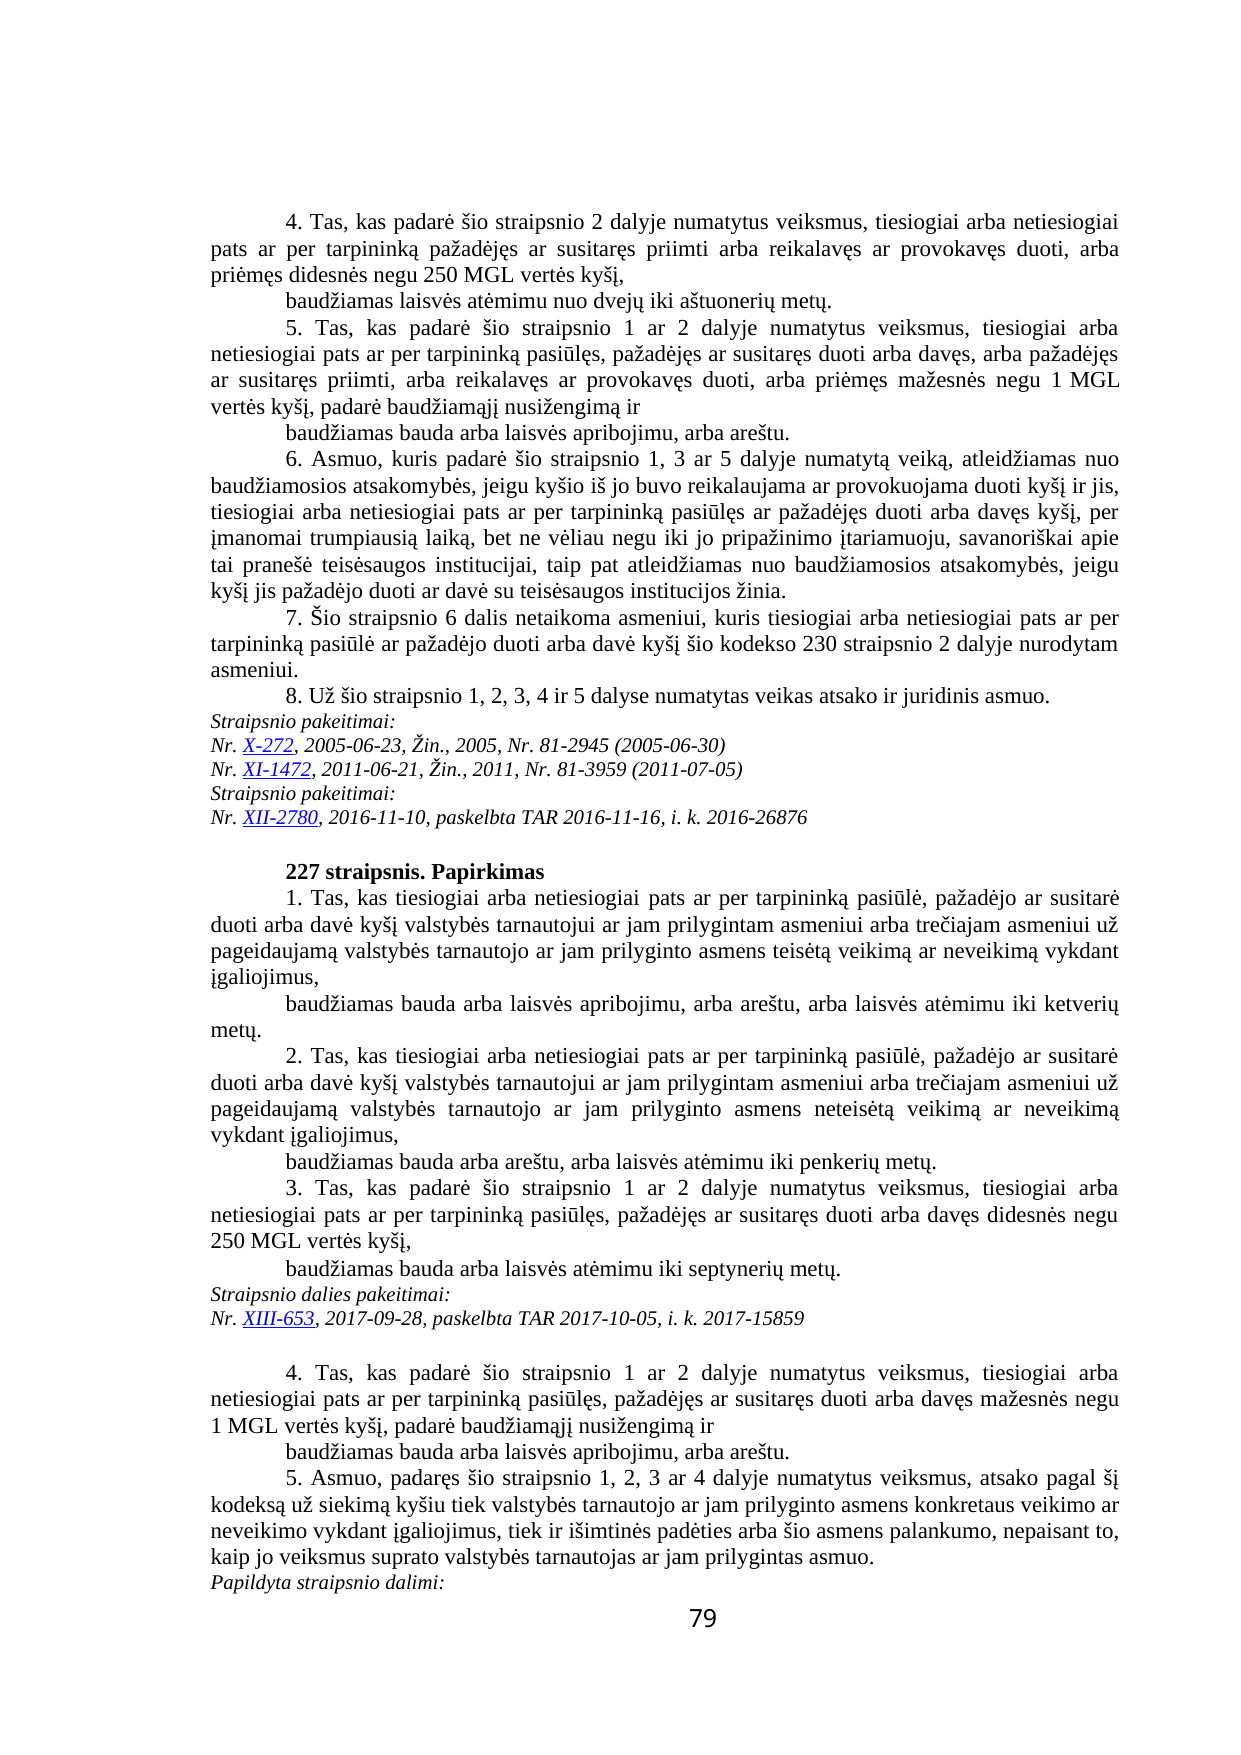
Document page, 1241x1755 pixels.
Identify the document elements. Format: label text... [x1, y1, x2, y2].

text 7. Šio straipsnio 6 dalis netaikoma asmeniui, kuris tiesiogiai arba netiesiogiai pats ar per tarpininką pasiūlė ar pažadėjo duoti arba davė kyšį šio kodekso 230 straipsnio 2 dalyje nurodytam asmeniui. [210, 603, 1120, 683]
text baudžiamas laisvės atėmimu nuo dvejų iki aštuonerių metų. [210, 287, 1120, 314]
text baudžiamas bauda arba laisvės apribojimu, arba areštu, arba laisvės atėmimu iki ketverių metų. [210, 990, 1120, 1042]
text Nr. XIII-653, 2017-09-28, paskelbta TAR 2017-10-05, i. k. 2017-15859 [210, 1306, 1120, 1330]
text 8. Už šio straipsnio 1, 2, 3, 4 ir 5 dalyse numatytas veikas atsako ir juridinis asmuo. [210, 683, 1120, 709]
text 227 straipsnis. Papirkimas [210, 858, 1120, 884]
text 2. Tas, kas tiesiogiai arba netiesiogiai pats ar per tarpininką pasiūlė, pažadėjo ar susitarė duoti arba davė kyšį valstybės tarnautojui ar jam prilygintam asmeniui arba trečiajam asmeniui už pageidaujamą valstybės tarnautojo ar jam prilyginto asmens neteisėtą veikimą ar neveikimą vykdant įgaliojimus, [210, 1042, 1120, 1148]
text 4. Tas, kas padarė šio straipsnio 1 ar 2 dalyje numatytus veiksmus, tiesiogiai arba netiesiogiai pats ar per tarpininką pasiūlęs, pažadėjęs ar susitaręs duoti arba davęs mažesnės negu 1 MGL vertės kyšį, padarė baudžiamąjį nusižengimą ir [210, 1359, 1120, 1438]
text Straipsnio pakeitimai: [210, 781, 1120, 805]
text 5. Asmuo, padaręs šio straipsnio 1, 2, 3 ar 4 dalyje numatytus veiksmus, atsako pagal šį kodeksą už siekimą kyšiu tiek valstybės tarnautojo ar jam prilyginto asmens konkretaus veikimo ar neveikimo vykdant įgaliojimus, tiek ir išimtinės padėties arba šio asmens palankumo, nepaisant to, kaip jo veiksmus suprato valstybės tarnautojas ar jam prilygintas asmuo. [210, 1464, 1120, 1570]
text baudžiamas bauda arba areštu, arba laisvės atėmimu iki penkerių metų. [210, 1148, 1120, 1174]
text baudžiamas bauda arba laisvės atėmimu iki septynerių metų. [210, 1253, 1120, 1282]
text Nr. XI-1472, 2011-06-21, Žin., 2011, Nr. 81-3959 (2011-07-05) [210, 757, 1120, 781]
text baudžiamas bauda arba laisvės apribojimu, arba areštu. [210, 1438, 1120, 1464]
text Straipsnio pakeitimai: [210, 709, 1120, 733]
text 5. Tas, kas padarė šio straipsnio 1 ar 2 dalyje numatytus veiksmus, tiesiogiai arba netiesiogiai pats ar per tarpininką pasiūlęs, pažadėjęs ar susitaręs duoti arba davęs, arba pažadėjęs ar susitaręs priimti, arba reikalavęs ar provokavęs duoti, arba priėmęs mažesnės negu 1 MGL vertės kyšį, padarė baudžiamąjį nusižengimą ir [210, 314, 1120, 419]
text 1. Tas, kas tiesiogiai arba netiesiogiai pats ar per tarpininką pasiūlė, pažadėjo ar susitarė duoti arba davė kyšį valstybės tarnautojui ar jam prilygintam asmeniui arba trečiajam asmeniui už pageidaujamą valstybės tarnautojo ar jam prilyginto asmens teisėtą veikimą ar neveikimą vykdant įgaliojimus, [210, 884, 1120, 990]
text 6. Asmuo, kuris padarė šio straipsnio 1, 3 ar 5 dalyje numatytą veiką, atleidžiamas nuo baudžiamosios atsakomybės, jeigu kyšio iš jo buvo reikalaujama ar provokuojama duoti kyšį ir jis, tiesiogiai arba netiesiogiai pats ar per tarpininką pasiūlęs ar pažadėjęs duoti arba davęs kyšį, per įmanomai trumpiausią laiką, bet ne vėliau negu iki jo pripažinimo įtariamuoju, savanoriškai apie tai pranešė teisėsaugos institucijai, taip pat atleidžiamas nuo baudžiamosios atsakomybės, jeigu kyšį jis pažadėjo duoti ar davė su teisėsaugos institucijos žinia. [210, 445, 1120, 603]
text 3. Tas, kas padarė šio straipsnio 1 ar 2 dalyje numatytus veiksmus, tiesiogiai arba netiesiogiai pats ar per tarpininką pasiūlęs, pažadėjęs ar susitaręs duoti arba davęs didesnės negu 250 MGL vertės kyšį, [210, 1174, 1120, 1253]
text Nr. XII-2780, 2016-11-10, paskelbta TAR 2016-11-16, i. k. 2016-26876 [210, 805, 1120, 829]
text Papildyta straipsnio dalimi: [210, 1570, 1120, 1594]
text Straipsnio dalies pakeitimai: [210, 1282, 1120, 1306]
text Nr. X-272, 2005-06-23, Žin., 2005, Nr. 81-2945 (2005-06-30) [210, 733, 1120, 757]
text baudžiamas bauda arba laisvės apribojimu, arba areštu. [210, 419, 1120, 445]
text 4. Tas, kas padarė šio straipsnio 2 dalyje numatytus veiksmus, tiesiogiai arba netiesiogiai pats ar per tarpininką pažadėjęs ar susitaręs priimti arba reikalavęs ar provokavęs duoti, arba priėmęs didesnės negu 250 MGL vertės kyšį, [210, 208, 1120, 287]
